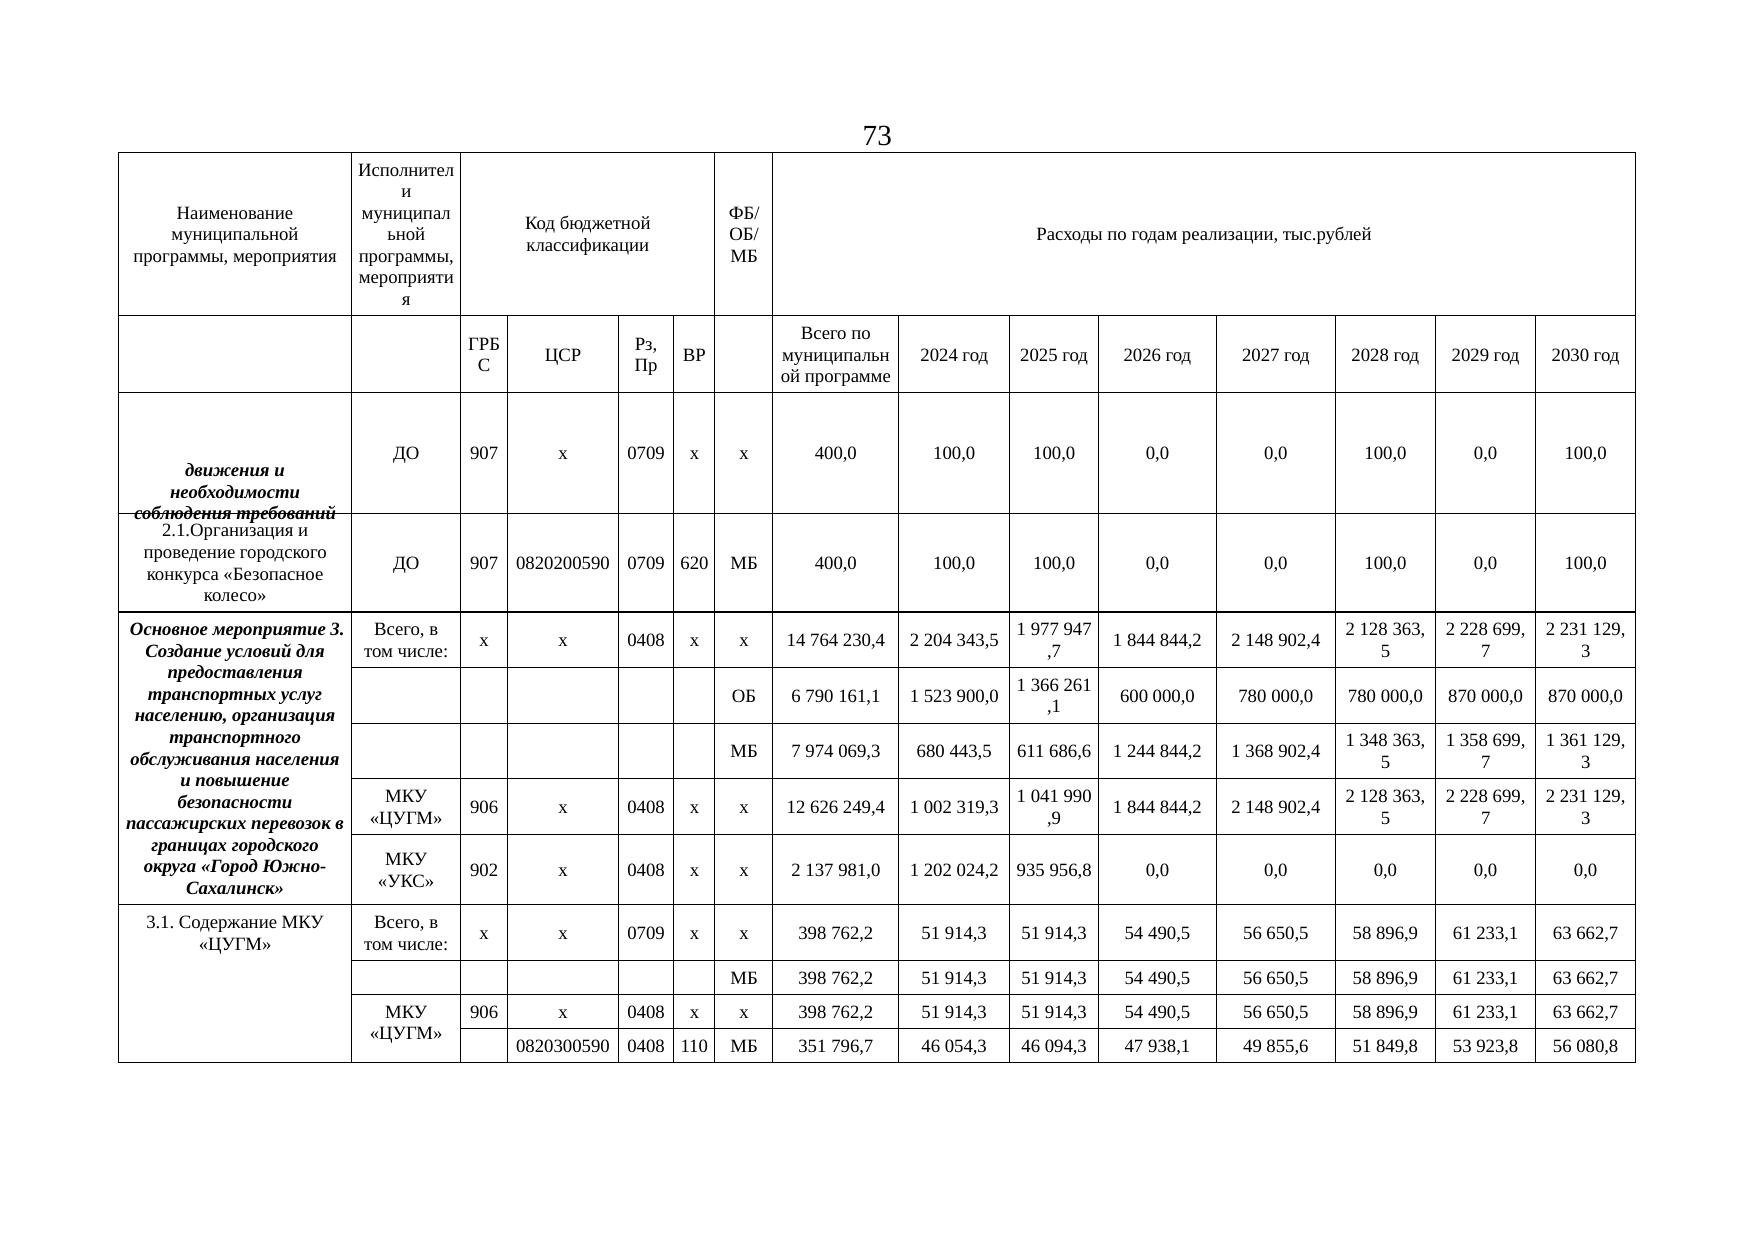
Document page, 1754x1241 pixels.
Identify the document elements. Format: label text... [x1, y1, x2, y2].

table_cell 61 233,1 [1436, 961, 1535, 994]
table_cell 780 000,0 [1336, 668, 1435, 723]
table_cell ЦСР [508, 316, 618, 392]
table_cell 1 844 844,2 [1099, 613, 1216, 667]
table_cell 54 490,5 [1099, 961, 1216, 994]
table_header Наименование муниципальной программы, мероприятия [119, 153, 351, 315]
table_cell 1 844 844,2 [1099, 779, 1216, 834]
table_cell [461, 724, 507, 778]
table_cell МКУ «УКС» [352, 835, 460, 904]
table_cell [461, 1029, 507, 1062]
table_header Исполнители муниципальной программы, мероприятия [352, 153, 460, 315]
table_cell 680 443,5 [899, 724, 1009, 778]
table_cell 49 855,6 [1217, 1029, 1335, 1062]
table_cell 6 790 161,1 [773, 668, 898, 723]
table_cell [352, 724, 460, 778]
table_cell х [674, 393, 714, 513]
table_cell ОБ [715, 668, 772, 723]
table_cell x [508, 613, 618, 667]
table_cell х [715, 995, 772, 1028]
table_cell 0408 [619, 995, 673, 1028]
table_cell МБ [715, 724, 772, 778]
table_cell 0408 [619, 613, 673, 667]
table_cell 100,0 [899, 514, 1009, 611]
table_cell 0,0 [1217, 514, 1335, 611]
table_cell 63 662,7 [1536, 961, 1635, 994]
table_cell 398 762,2 [773, 995, 898, 1028]
table_cell 902 [461, 835, 507, 904]
table_cell х [461, 613, 507, 667]
table_cell 56 650,5 [1217, 905, 1335, 960]
table_cell х [508, 393, 618, 513]
table_cell [352, 668, 460, 723]
table_cell [352, 961, 460, 994]
table_cell [619, 724, 673, 778]
table_cell 2024 год [899, 316, 1009, 392]
table_cell 600 000,0 [1099, 668, 1216, 723]
table_cell 1 368 902,4 [1217, 724, 1335, 778]
table_cell 61 233,1 [1436, 905, 1535, 960]
table_cell [461, 961, 507, 994]
table_cell [715, 316, 772, 392]
table_cell Рз, Пр [619, 316, 673, 392]
table_cell 51 914,3 [1010, 961, 1098, 994]
table_cell 2025 год [1010, 316, 1098, 392]
table_cell ВР [674, 316, 714, 392]
table_cell x [508, 835, 618, 904]
table_cell 46 094,3 [1010, 1029, 1098, 1062]
table_cell 0709 [619, 514, 673, 611]
table_cell 100,0 [1536, 514, 1635, 611]
table_cell 2 137 981,0 [773, 835, 898, 904]
table_cell ДО [352, 393, 460, 513]
table_cell 51 914,3 [1010, 995, 1098, 1028]
table_cell 63 662,7 [1536, 995, 1635, 1028]
table_cell Всего, в том числе: [352, 613, 460, 667]
table_cell 2.1.Организация и проведение городского конкурса «Безопасное колесо» [119, 514, 351, 611]
table_cell x [674, 779, 714, 834]
table_cell 1 366 261,1 [1010, 668, 1098, 723]
table_cell x [674, 613, 714, 667]
table_cell [674, 668, 714, 723]
table_cell x [508, 905, 618, 960]
table_cell 1 202 024,2 [899, 835, 1009, 904]
table_cell 400,0 [773, 514, 898, 611]
table_cell 51 914,3 [899, 995, 1009, 1028]
table_cell 47 938,1 [1099, 1029, 1216, 1062]
table_cell [461, 668, 507, 723]
table_cell 100,0 [1010, 393, 1098, 513]
table_cell [119, 316, 351, 392]
table_cell 100,0 [1336, 393, 1435, 513]
table_cell 1 977 947,7 [1010, 613, 1098, 667]
table_cell 53 923,8 [1436, 1029, 1535, 1062]
table_cell 400,0 [773, 393, 898, 513]
table_cell 398 762,2 [773, 905, 898, 960]
table_cell 51 849,8 [1336, 1029, 1435, 1062]
table_cell 0820300590 [508, 1029, 618, 1062]
table_cell 1 361 129,3 [1536, 724, 1635, 778]
table_cell 1 348 363,5 [1336, 724, 1435, 778]
table_cell 12 626 249,4 [773, 779, 898, 834]
table_cell [352, 316, 460, 392]
table_cell x [674, 835, 714, 904]
table_cell 906 [461, 995, 507, 1028]
table_cell 2028 год [1336, 316, 1435, 392]
table_cell МБ [715, 1029, 772, 1062]
table_cell 935 956,8 [1010, 835, 1098, 904]
table_cell 0,0 [1217, 835, 1335, 904]
table_cell ДО [352, 514, 460, 611]
table_cell 58 896,9 [1336, 905, 1435, 960]
table_cell 61 233,1 [1436, 995, 1535, 1028]
table_cell 46 054,3 [899, 1029, 1009, 1062]
table_cell 0820200590 [508, 514, 618, 611]
table_cell 54 490,5 [1099, 905, 1216, 960]
table_cell Всего, в том числе: [352, 905, 460, 960]
table_cell 2 231 129,3 [1536, 613, 1635, 667]
table_cell 351 796,7 [773, 1029, 898, 1062]
table_cell 0,0 [1099, 393, 1216, 513]
table_cell Основное мероприятие 3. Создание условий для предоставления транспортных услуг населению, организация транспортного обслуживания населения и повышение безопасности пассажирских перевозок в границах городского округа «Город Южно-Сахалинск» [119, 613, 351, 904]
table_cell 3.1. Содержание МКУ «ЦУГМ» [119, 905, 351, 1062]
table_cell 100,0 [1536, 393, 1635, 513]
table_cell 51 914,3 [899, 905, 1009, 960]
table_cell 0,0 [1436, 514, 1535, 611]
table_cell 0,0 [1217, 393, 1335, 513]
table_cell 0,0 [1336, 835, 1435, 904]
table_cell 0,0 [1536, 835, 1635, 904]
table_header Расходы по годам реализации, тыс.рублей [773, 153, 1635, 315]
table_cell х [715, 905, 772, 960]
table_cell 1 523 900,0 [899, 668, 1009, 723]
table_cell 780 000,0 [1217, 668, 1335, 723]
table_cell 51 914,3 [899, 961, 1009, 994]
table_cell 1 358 699,7 [1436, 724, 1535, 778]
table_cell 0,0 [1099, 835, 1216, 904]
table_cell 2029 год [1436, 316, 1535, 392]
table_cell 0709 [619, 905, 673, 960]
table_cell 56 650,5 [1217, 995, 1335, 1028]
table_cell 54 490,5 [1099, 995, 1216, 1028]
table_cell 110 [674, 1029, 714, 1062]
table_cell 2026 год [1099, 316, 1216, 392]
table_cell 870 000,0 [1536, 668, 1635, 723]
table_cell x [674, 995, 714, 1028]
table_cell 2 204 343,5 [899, 613, 1009, 667]
table_cell 906 [461, 779, 507, 834]
table_cell 100,0 [899, 393, 1009, 513]
table_cell Всего по муниципальной программе [773, 316, 898, 392]
table_cell 611 686,6 [1010, 724, 1098, 778]
table_cell [508, 724, 618, 778]
table_cell x [508, 995, 618, 1028]
table_cell 100,0 [1336, 514, 1435, 611]
table_cell x [508, 779, 618, 834]
table_cell 907 [461, 393, 507, 513]
table_cell 7 974 069,3 [773, 724, 898, 778]
table_cell 58 896,9 [1336, 995, 1435, 1028]
table_cell х [715, 613, 772, 667]
table_cell 56 650,5 [1217, 961, 1335, 994]
table_cell 0,0 [1436, 835, 1535, 904]
table_cell 2030 год [1536, 316, 1635, 392]
table_cell х [715, 393, 772, 513]
table_cell [674, 961, 714, 994]
table_cell 870 000,0 [1436, 668, 1535, 723]
table_cell 14 764 230,4 [773, 613, 898, 667]
table_cell 2 148 902,4 [1217, 779, 1335, 834]
table_cell 2 148 902,4 [1217, 613, 1335, 667]
table_cell 0,0 [1099, 514, 1216, 611]
table_cell 1 002 319,3 [899, 779, 1009, 834]
table_cell 2 228 699,7 [1436, 613, 1535, 667]
table_cell [508, 668, 618, 723]
table_cell 2027 год [1217, 316, 1335, 392]
table_cell [619, 668, 673, 723]
table_cell x [674, 905, 714, 960]
table_cell 2 128 363,5 [1336, 779, 1435, 834]
table_cell 58 896,9 [1336, 961, 1435, 994]
table_cell 1 244 844,2 [1099, 724, 1216, 778]
table_cell 2 228 699,7 [1436, 779, 1535, 834]
table_cell 0408 [619, 1029, 673, 1062]
table_cell МКУ «ЦУГМ» [352, 779, 460, 834]
table_cell 56 080,8 [1536, 1029, 1635, 1062]
table_cell [674, 724, 714, 778]
table_cell 0709 [619, 393, 673, 513]
table_cell МКУ «ЦУГМ» [352, 995, 460, 1062]
table_cell х [715, 835, 772, 904]
table_cell 398 762,2 [773, 961, 898, 994]
table_cell [619, 961, 673, 994]
table_cell 2 231 129,3 [1536, 779, 1635, 834]
table_cell МБ [715, 514, 772, 611]
table_cell ГРБС [461, 316, 507, 392]
table_cell 907 [461, 514, 507, 611]
table_header Код бюджетной классификации [461, 153, 714, 315]
table_cell х [715, 779, 772, 834]
table_cell х [461, 905, 507, 960]
table_cell 0408 [619, 779, 673, 834]
table_cell 0408 [619, 835, 673, 904]
table_cell МБ [715, 961, 772, 994]
table_header ФБ/ОБ/МБ [715, 153, 772, 315]
table_cell 100,0 [1010, 514, 1098, 611]
table_cell 620 [674, 514, 714, 611]
table_cell 63 662,7 [1536, 905, 1635, 960]
table_cell 51 914,3 [1010, 905, 1098, 960]
table_cell 2 128 363,5 [1336, 613, 1435, 667]
table_cell 0,0 [1436, 393, 1535, 513]
table_cell [508, 961, 618, 994]
table_cell 1 041 990,9 [1010, 779, 1098, 834]
